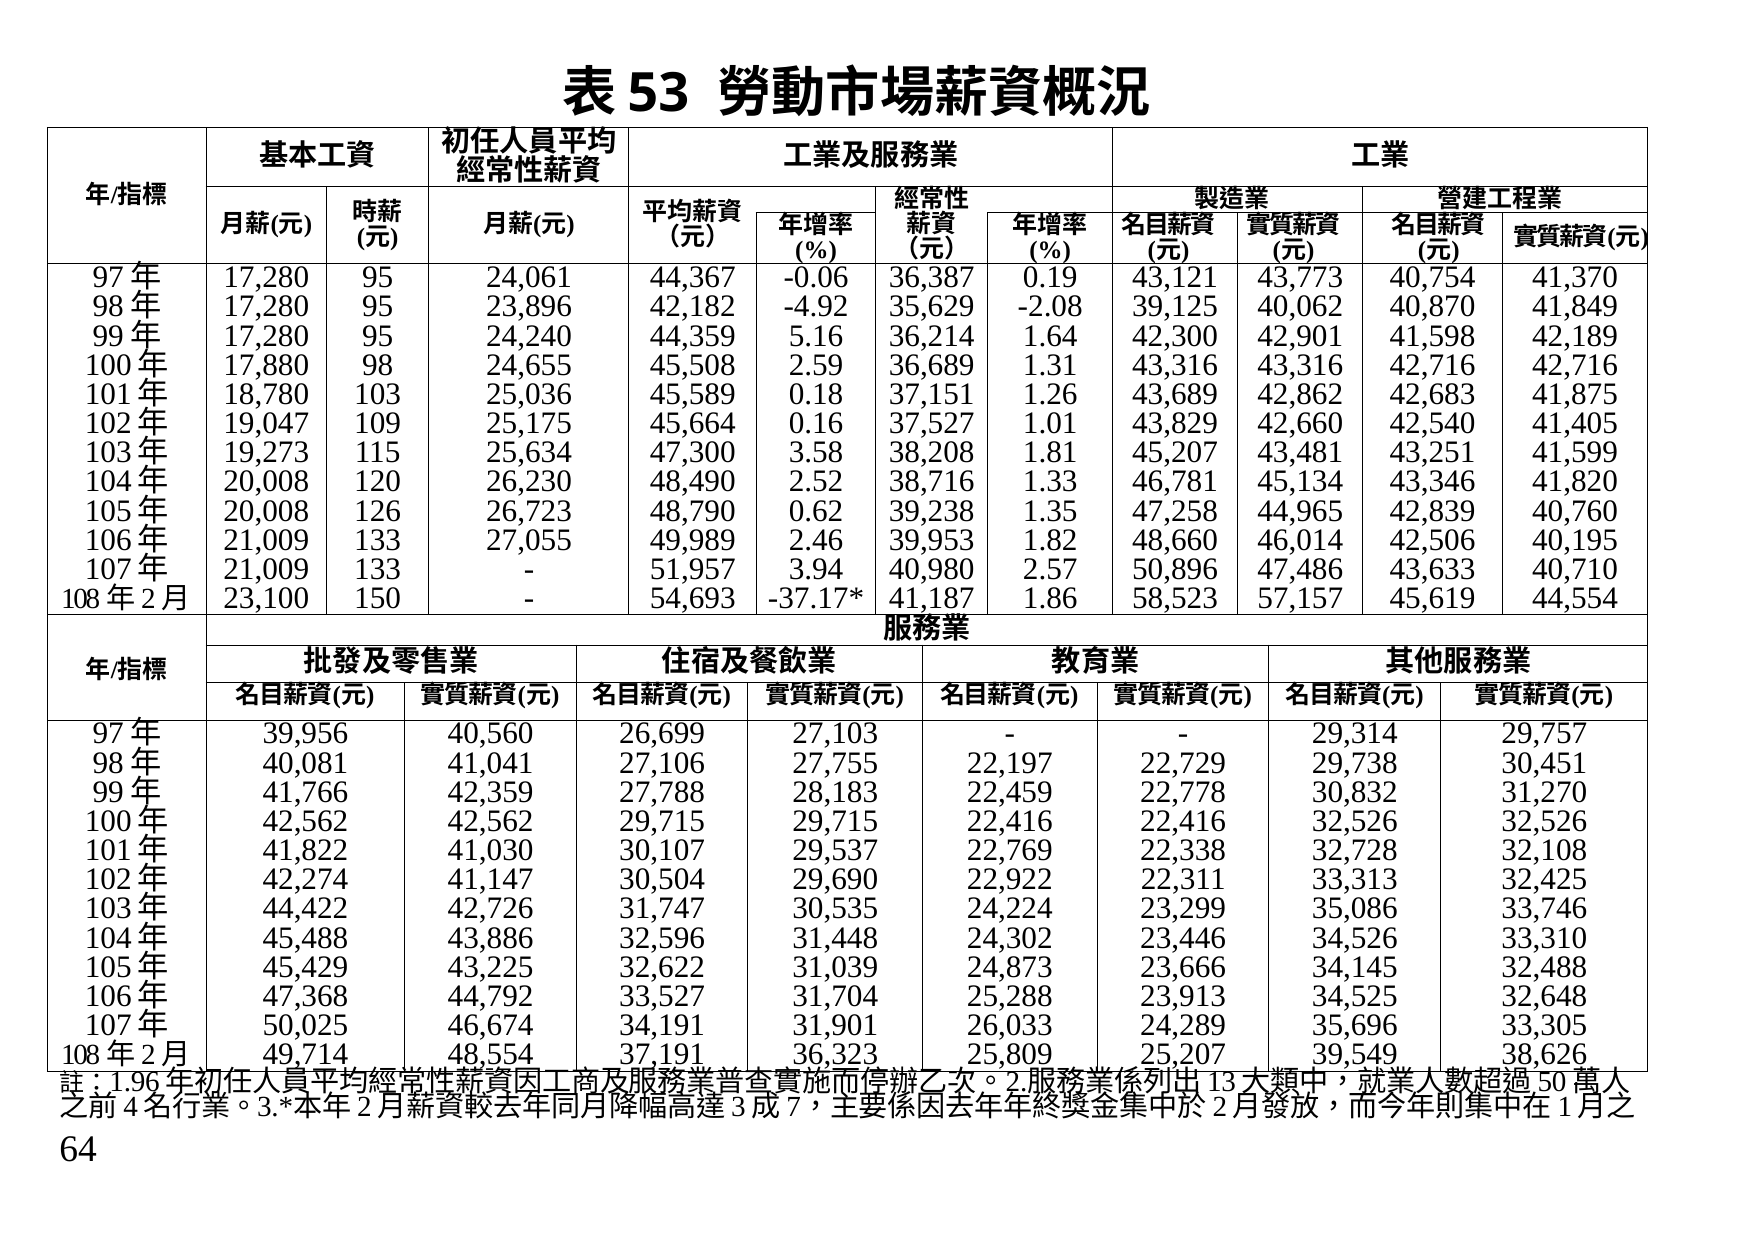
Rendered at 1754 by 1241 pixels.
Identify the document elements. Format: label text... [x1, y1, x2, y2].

table_cell 49,714 [207, 1041, 404, 1071]
table_cell 27,106 [577, 750, 747, 779]
table_cell 21,009 [207, 556, 326, 585]
table_cell 21,009 [207, 527, 326, 556]
table_cell 97年 [48, 721, 206, 750]
table_cell 42,901 [1238, 323, 1362, 352]
table_cell 39,238 [876, 498, 987, 527]
table_cell 20,008 [207, 498, 326, 527]
table_cell 19,047 [207, 410, 326, 439]
table_cell 42,359 [405, 779, 576, 808]
table_cell 25,809 [923, 1041, 1097, 1071]
table_cell 43,829 [1113, 410, 1237, 439]
table_cell [756, 187, 875, 212]
table_cell 19,273 [207, 439, 326, 468]
table_cell 1.35 [988, 498, 1112, 527]
table_cell 41,875 [1503, 381, 1647, 410]
table_cell 43,316 [1113, 352, 1237, 381]
table_cell 22,778 [1098, 779, 1268, 808]
table_cell 42,562 [405, 808, 576, 837]
table_cell 33,305 [1441, 1012, 1647, 1041]
table_cell 43,316 [1238, 352, 1362, 381]
table_cell 42,660 [1238, 410, 1362, 439]
table_cell 46,674 [405, 1012, 576, 1041]
table_cell 42,683 [1363, 381, 1502, 410]
table_cell 24,655 [429, 352, 628, 381]
table_cell 42,189 [1503, 323, 1647, 352]
table_cell 40,870 [1363, 294, 1502, 323]
table_cell 42,862 [1238, 381, 1362, 410]
table_cell 106年 [48, 983, 206, 1012]
table_cell - [429, 556, 628, 585]
table_cell 25,288 [923, 983, 1097, 1012]
table_cell 37,151 [876, 381, 987, 410]
table_cell 44,359 [629, 323, 756, 352]
table_cell 26,699 [577, 721, 747, 750]
table_cell 實質薪資(元) [748, 683, 922, 719]
table_cell 2.59 [757, 352, 875, 381]
table_cell 120 [327, 469, 428, 498]
table_cell 1.86 [988, 585, 1112, 614]
table_cell 24,224 [923, 896, 1097, 925]
table_cell 5.16 [757, 323, 875, 352]
table_cell 41,598 [1363, 323, 1502, 352]
table_cell 43,225 [405, 954, 576, 983]
table_cell 平均薪資（元） [629, 187, 756, 263]
table_cell 97年 [48, 264, 206, 293]
table_cell 31,270 [1441, 779, 1647, 808]
table_cell 20,008 [207, 469, 326, 498]
table_cell 43,251 [1363, 439, 1502, 468]
table_cell 40,081 [207, 750, 404, 779]
table_cell 22,311 [1098, 866, 1268, 896]
table_cell 22,416 [923, 808, 1097, 837]
table_cell 49,989 [629, 527, 756, 556]
table_cell 98年 [48, 750, 206, 779]
table_cell 41,820 [1503, 469, 1647, 498]
table_cell 23,913 [1098, 983, 1268, 1012]
table_cell 實質薪資(元) [405, 683, 576, 719]
table_cell - [429, 585, 628, 614]
table_cell 月薪(元) [429, 187, 628, 263]
table_cell 98年 [48, 294, 206, 323]
table_cell 98 [327, 352, 428, 381]
table_cell 29,757 [1441, 721, 1647, 750]
table_cell - [1098, 721, 1268, 750]
table_cell 99年 [140, 779, 206, 808]
table_cell 95 [327, 323, 428, 352]
table_cell 101年 [48, 381, 206, 410]
table_cell 107年 [48, 1012, 206, 1041]
table_cell 47,486 [1238, 556, 1362, 585]
table_cell 24,289 [1098, 1012, 1268, 1041]
table_cell 32,728 [1269, 837, 1440, 866]
table_cell 57,157 [1238, 585, 1362, 614]
table_cell 22,729 [1098, 750, 1268, 779]
table_cell 36,387 [876, 264, 987, 293]
table_cell 44,965 [1238, 498, 1362, 527]
table_cell 服務業 [207, 615, 1647, 644]
table_cell 25,634 [429, 439, 628, 468]
table_cell 26,230 [429, 469, 628, 498]
table_cell 42,506 [1363, 527, 1502, 556]
table_cell 27,055 [429, 527, 628, 556]
table_cell 24,873 [923, 954, 1097, 983]
table_cell 29,715 [577, 808, 747, 837]
table_cell 38,626 [1441, 1041, 1647, 1071]
table_cell 30,107 [577, 837, 747, 866]
table_cell 18,780 [207, 381, 326, 410]
table_cell 23,896 [429, 294, 628, 323]
table_cell 42,716 [1503, 352, 1647, 381]
table_cell 22,338 [1098, 837, 1268, 866]
table_cell 42,540 [1363, 410, 1502, 439]
table_cell 48,490 [629, 469, 756, 498]
table_cell 45,207 [1113, 439, 1237, 468]
table_cell 40,754 [1363, 264, 1502, 293]
table_cell 43,346 [1363, 469, 1502, 498]
table_cell 41,766 [207, 779, 404, 808]
table_header 工業及服務業 [629, 128, 1112, 186]
table_cell 100年 [48, 352, 206, 381]
table_cell 43,481 [1238, 439, 1362, 468]
table_cell 1.81 [988, 439, 1112, 468]
table_cell 30,504 [577, 866, 747, 896]
table_cell 43,121 [1113, 264, 1237, 293]
table_cell 99年 [48, 779, 146, 808]
table_cell 27,103 [748, 721, 922, 750]
table_cell 名目薪資(元) [923, 683, 1097, 719]
table_cell 95 [327, 294, 428, 323]
table_cell 100年 [48, 808, 206, 837]
table_cell 25,036 [429, 381, 628, 410]
table_cell 0.62 [757, 498, 875, 527]
table_cell 95 [327, 264, 428, 293]
table_cell 37,191 [577, 1041, 747, 1071]
table_cell 48,790 [629, 498, 756, 527]
table_cell 42,182 [629, 294, 756, 323]
table_cell 0.19 [988, 264, 1112, 293]
table_cell -37.17* [757, 585, 875, 614]
table_cell 43,773 [1238, 264, 1362, 293]
table_cell 34,526 [1269, 925, 1440, 954]
table_cell 教育業 [923, 646, 1268, 682]
table_cell 32,108 [1441, 837, 1647, 866]
table_cell 41,370 [1503, 264, 1647, 293]
table_cell 17,880 [207, 352, 326, 381]
table_cell 126 [327, 498, 428, 527]
table_cell 108年2月 [48, 1041, 206, 1071]
table_cell 41,405 [1503, 410, 1647, 439]
table_cell 其他服務業 [1269, 646, 1647, 682]
table_header 初任人員平均經常性薪資 [429, 128, 628, 186]
table_header 基本工資 [207, 128, 428, 186]
table_cell 104年 [48, 925, 206, 954]
table_cell 製造業 [1113, 187, 1362, 212]
table_cell 29,314 [1269, 721, 1440, 750]
table_cell 25,175 [429, 410, 628, 439]
table_cell 名目薪資(元) [1269, 683, 1440, 719]
table_cell 45,619 [1363, 585, 1502, 614]
table_cell 109 [327, 410, 428, 439]
table_cell 45,589 [629, 381, 756, 410]
table_cell 3.94 [757, 556, 875, 585]
table_cell 31,704 [748, 983, 922, 1012]
table_cell 實質薪資(元) [1441, 683, 1647, 719]
table_cell 34,191 [577, 1012, 747, 1041]
table_cell 1.82 [988, 527, 1112, 556]
table_cell 26,033 [923, 1012, 1097, 1041]
table_cell 36,323 [748, 1041, 922, 1071]
table_cell 32,596 [577, 925, 747, 954]
table_cell 0.16 [757, 410, 875, 439]
table_cell 25,207 [1098, 1041, 1268, 1071]
table_cell 27,755 [748, 750, 922, 779]
text 註：1.96年初任人員平均經常性薪資因工商及服務業普查實施而停辦乙次。2.服務業係列出13大類中，就業人數超過50萬人之前4名行業。3.*本年2月薪資較去年同月降幅高達3成7，主要係因去年年終獎金集中於2月發放，而今年則集中在1月之 [59, 1072, 1636, 1122]
table_cell 31,747 [577, 896, 747, 925]
table_cell 44,792 [405, 983, 576, 1012]
table_cell 35,086 [1269, 896, 1440, 925]
table_cell 133 [327, 556, 428, 585]
table_cell 31,448 [748, 925, 922, 954]
table_cell 0.18 [757, 381, 875, 410]
table_cell 23,446 [1098, 925, 1268, 954]
table_cell -4.92 [757, 294, 875, 323]
table_cell [988, 187, 1112, 212]
table_cell 38,716 [876, 469, 987, 498]
table_cell 46,014 [1238, 527, 1362, 556]
table_cell 45,664 [629, 410, 756, 439]
table_cell 1.26 [988, 381, 1112, 410]
table_cell 23,666 [1098, 954, 1268, 983]
table_cell 30,832 [1269, 779, 1440, 808]
table_cell 1.33 [988, 469, 1112, 498]
table_cell 30,535 [748, 896, 922, 925]
table_cell 36,689 [876, 352, 987, 381]
table_cell 29,537 [748, 837, 922, 866]
table_cell 29,690 [748, 866, 922, 896]
table_cell 40,980 [876, 556, 987, 585]
table_header 工業 [1113, 128, 1647, 186]
table_cell 月薪(元) [207, 187, 326, 263]
table_cell 24,061 [429, 264, 628, 293]
table_cell 105年 [48, 954, 206, 983]
table_cell 33,310 [1441, 925, 1647, 954]
table_cell 22,459 [923, 779, 1097, 808]
table_cell 37,527 [876, 410, 987, 439]
table_cell 47,300 [629, 439, 756, 468]
table_cell 103 [327, 381, 428, 410]
table_cell 29,715 [748, 808, 922, 837]
table_cell 34,145 [1269, 954, 1440, 983]
table_cell 103年 [48, 439, 206, 468]
table_cell 1.31 [988, 352, 1112, 381]
table_cell 31,039 [748, 954, 922, 983]
table_cell 101年 [48, 837, 206, 866]
table_cell 批發及零售業 [207, 646, 576, 682]
table_cell 年增率(%) [988, 213, 1112, 263]
table_cell 2.57 [988, 556, 1112, 585]
table_cell 實質薪資(元) [1503, 213, 1647, 263]
table_cell 43,886 [405, 925, 576, 954]
table_cell 54,693 [629, 585, 756, 614]
table_cell 41,822 [207, 837, 404, 866]
table_cell 48,660 [1113, 527, 1237, 556]
table_cell 108年2月 [48, 585, 206, 614]
table_cell 17,280 [207, 294, 326, 323]
table_cell 44,422 [207, 896, 404, 925]
table_cell 17,280 [207, 323, 326, 352]
table_cell 住宿及餐飲業 [577, 646, 922, 682]
table_cell 23,299 [1098, 896, 1268, 925]
table_cell 50,025 [207, 1012, 404, 1041]
table_cell 時薪(元) [327, 187, 428, 263]
table_cell 40,560 [405, 721, 576, 750]
table_cell 39,956 [207, 721, 404, 750]
table_cell 45,508 [629, 352, 756, 381]
table_cell 102年 [48, 410, 206, 439]
table_cell 26,723 [429, 498, 628, 527]
table_cell 實質薪資(元) [1098, 683, 1268, 719]
table_cell 36,214 [876, 323, 987, 352]
table_cell 150 [327, 585, 428, 614]
table_cell 102年 [48, 866, 206, 896]
table_cell 44,554 [1503, 585, 1647, 614]
table_cell 43,689 [1113, 381, 1237, 410]
table_cell 40,062 [1238, 294, 1362, 323]
table_cell 22,416 [1098, 808, 1268, 837]
table_cell 17,280 [207, 264, 326, 293]
table_cell 40,710 [1503, 556, 1647, 585]
table_cell 名目薪資(元) [1113, 213, 1237, 263]
table_cell 32,526 [1441, 808, 1647, 837]
table_cell 2.52 [757, 469, 875, 498]
table_cell 43,633 [1363, 556, 1502, 585]
table_cell 105年 [48, 498, 206, 527]
table_cell 42,839 [1363, 498, 1502, 527]
table_cell 22,922 [923, 866, 1097, 896]
table_cell 33,746 [1441, 896, 1647, 925]
table_cell -0.06 [757, 264, 875, 293]
table_cell 28,183 [748, 779, 922, 808]
table_cell 47,258 [1113, 498, 1237, 527]
table_cell 38,208 [876, 439, 987, 468]
table_cell 營建工程業 [1363, 187, 1647, 212]
table_cell 39,125 [1113, 294, 1237, 323]
table_cell 41,041 [405, 750, 576, 779]
table_cell 33,527 [577, 983, 747, 1012]
table_cell 1.64 [988, 323, 1112, 352]
table_cell 24,302 [923, 925, 1097, 954]
table_cell 51,957 [629, 556, 756, 585]
subtitle 表53 勞動市場薪資概況 [59, 48, 1653, 127]
table_cell 42,716 [1363, 352, 1502, 381]
table_cell 47,368 [207, 983, 404, 1012]
table_cell 2.46 [757, 527, 875, 556]
table_cell 104年 [48, 469, 206, 498]
table_cell 29,738 [1269, 750, 1440, 779]
table_cell 103年 [48, 896, 206, 925]
table_cell 45,488 [207, 925, 404, 954]
table_cell 名目薪資(元) [577, 683, 747, 719]
table_cell 35,629 [876, 294, 987, 323]
table_cell 33,313 [1269, 866, 1440, 896]
table_cell 50,896 [1113, 556, 1237, 585]
table_cell 35,696 [1269, 1012, 1440, 1041]
table_cell 99年 [140, 323, 206, 352]
table_cell 32,622 [577, 954, 747, 983]
table_cell 32,648 [1441, 983, 1647, 1012]
table_cell 39,953 [876, 527, 987, 556]
table_cell 41,187 [876, 585, 987, 614]
table_cell -2.08 [988, 294, 1112, 323]
table_cell 31,901 [748, 1012, 922, 1041]
table_cell 年/指標 [48, 615, 206, 719]
table_cell 107年 [48, 556, 206, 585]
table_cell - [923, 721, 1097, 750]
table_cell 41,147 [405, 866, 576, 896]
table_cell 24,240 [429, 323, 628, 352]
table_cell 3.58 [757, 439, 875, 468]
table_cell 41,599 [1503, 439, 1647, 468]
table_cell 46,781 [1113, 469, 1237, 498]
table_cell 40,760 [1503, 498, 1647, 527]
table_cell 1.01 [988, 410, 1112, 439]
table_cell 39,549 [1269, 1041, 1440, 1071]
table_cell 106年 [48, 527, 206, 556]
table_cell 42,562 [207, 808, 404, 837]
table_cell 42,300 [1113, 323, 1237, 352]
table_cell 32,488 [1441, 954, 1647, 983]
table_cell 32,526 [1269, 808, 1440, 837]
table_cell 23,100 [207, 585, 326, 614]
table_cell 22,197 [923, 750, 1097, 779]
table_cell 30,451 [1441, 750, 1647, 779]
table_cell 41,030 [405, 837, 576, 866]
table_cell 133 [327, 527, 428, 556]
table_cell 實質薪資(元) [1238, 213, 1362, 263]
table_cell 44,367 [629, 264, 756, 293]
table_cell 34,525 [1269, 983, 1440, 1012]
table_cell 名目薪資(元) [207, 683, 404, 719]
table_cell 42,726 [405, 896, 576, 925]
table_cell 45,429 [207, 954, 404, 983]
table_cell 58,523 [1113, 585, 1237, 614]
table_cell 32,425 [1441, 866, 1647, 896]
table_cell 99年 [48, 323, 146, 352]
table_cell 經常性薪資（元） [876, 187, 988, 263]
table_cell 名目薪資(元) [1363, 213, 1502, 263]
table_cell 27,788 [577, 779, 747, 808]
table_header 年/指標 [48, 128, 206, 263]
table_cell 40,195 [1503, 527, 1647, 556]
table_cell 45,134 [1238, 469, 1362, 498]
table_cell 42,274 [207, 866, 404, 896]
table_cell 22,769 [923, 837, 1097, 866]
table_cell 41,849 [1503, 294, 1647, 323]
table_cell 115 [327, 439, 428, 468]
table_cell 48,554 [405, 1041, 576, 1071]
table_cell 年增率(%) [757, 213, 875, 263]
